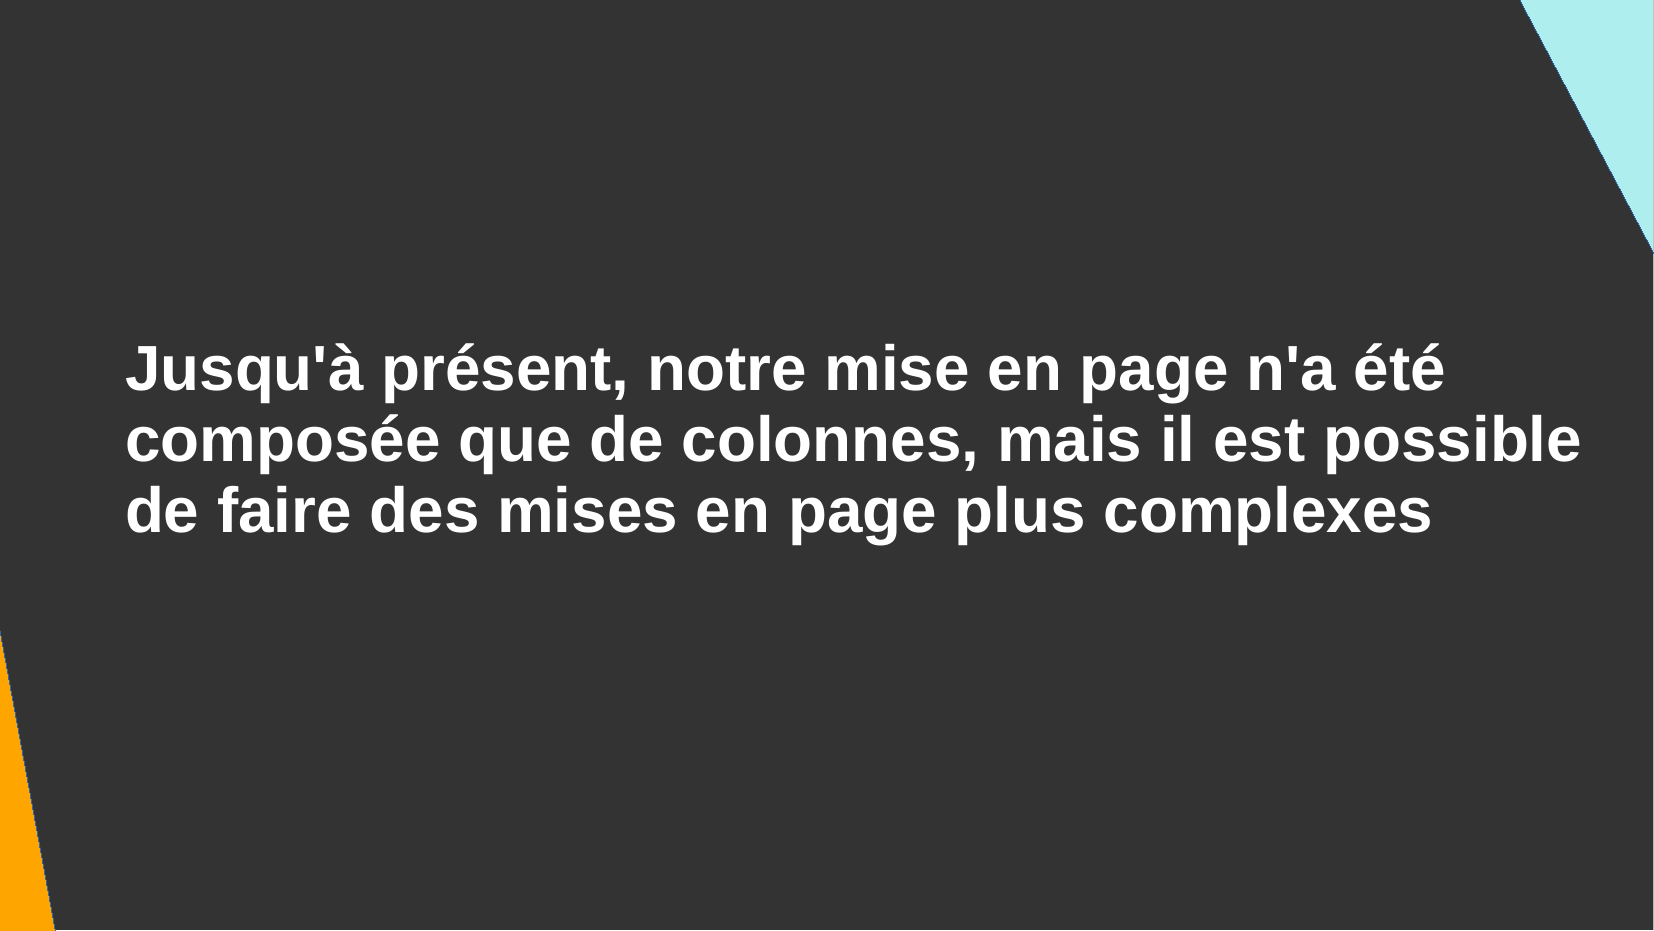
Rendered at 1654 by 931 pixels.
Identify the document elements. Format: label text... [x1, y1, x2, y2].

text_box [1520, 0, 1654, 254]
text_box [0, 630, 56, 931]
list Jusqu'à présent, notre mise en page n'a été composée que de colonnes, mais il est possible de faire des mises en page plus complexes [64, 332, 1589, 598]
